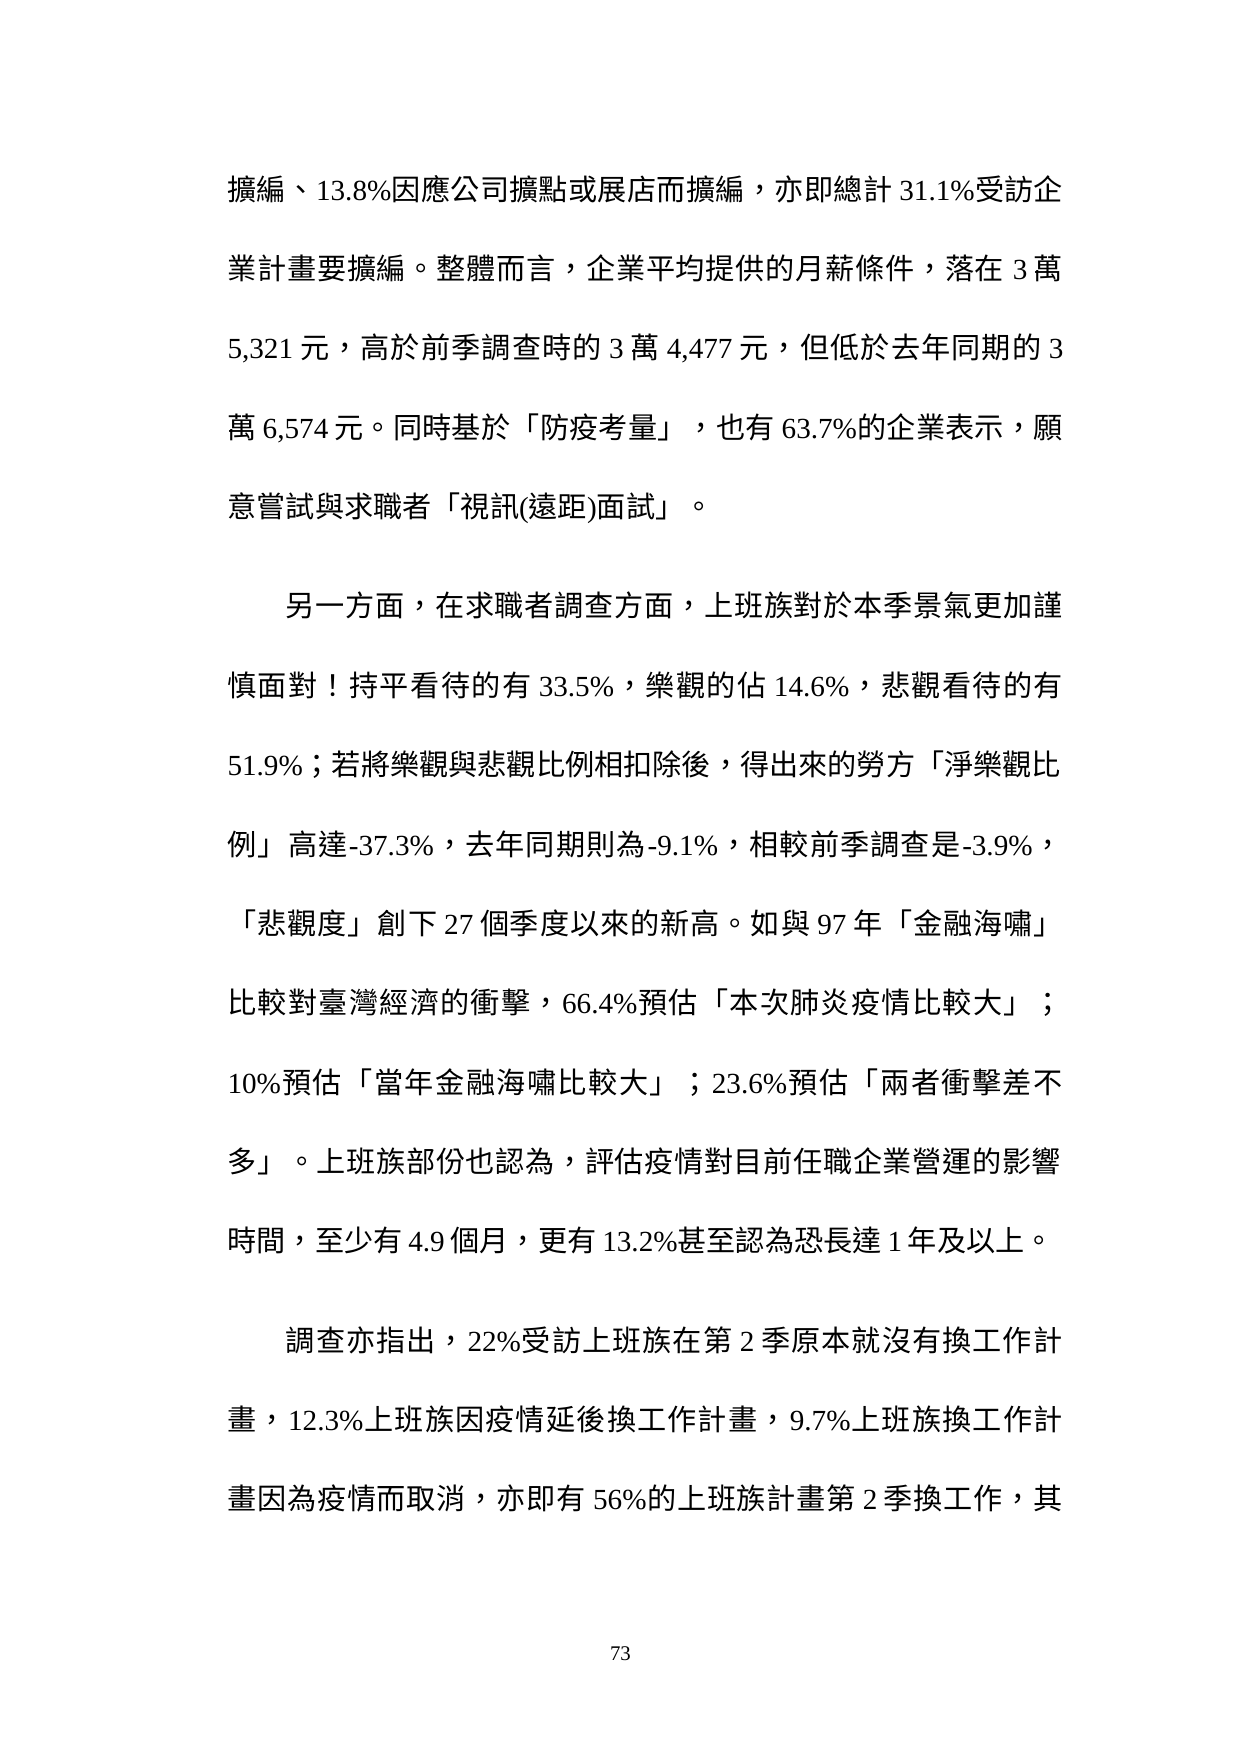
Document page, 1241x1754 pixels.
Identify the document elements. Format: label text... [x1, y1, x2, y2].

text 調查亦指出，22%受訪上班族在第2季原本就沒有換工作計畫，12.3%上班族因疫情延後換工作計畫，9.7%上班族換工作計畫因為疫情而取消，亦即有56%的上班族計畫第2季換工作，其 [227, 1298, 1063, 1537]
text 擴編、13.8%因應公司擴點或展店而擴編，亦即總計31.1%受訪企業計畫要擴編。整體而言，企業平均提供的月薪條件，落在3萬5,321元，高於前季調查時的3萬4,477元，但低於去年同期的3萬6,574元。同時基於「防疫考量」，也有63.7%的企業表示，願意嘗試與求職者「視訊(遠距)面試」。 [227, 148, 1063, 544]
text 另一方面，在求職者調查方面，上班族對於本季景氣更加謹慎面對！持平看待的有33.5%，樂觀的佔14.6%，悲觀看待的有51.9%；若將樂觀與悲觀比例相扣除後，得出來的勞方「淨樂觀比例」高達-37.3%，去年同期則為-9.1%，相較前季調查是-3.9%，「悲觀度」創下27個季度以來的新高。如與97年「金融海嘯」比較對臺灣經濟的衝擊，66.4%預估「本次肺炎疫情比較大」；10%預估「當年金融海嘯比較大」；23.6%預估「兩者衝擊差不多」。上班族部份也認為，評估疫情對目前任職企業營運的影響時間，至少有4.9個月，更有13.2%甚至認為恐長達1年及以上。 [227, 564, 1063, 1279]
